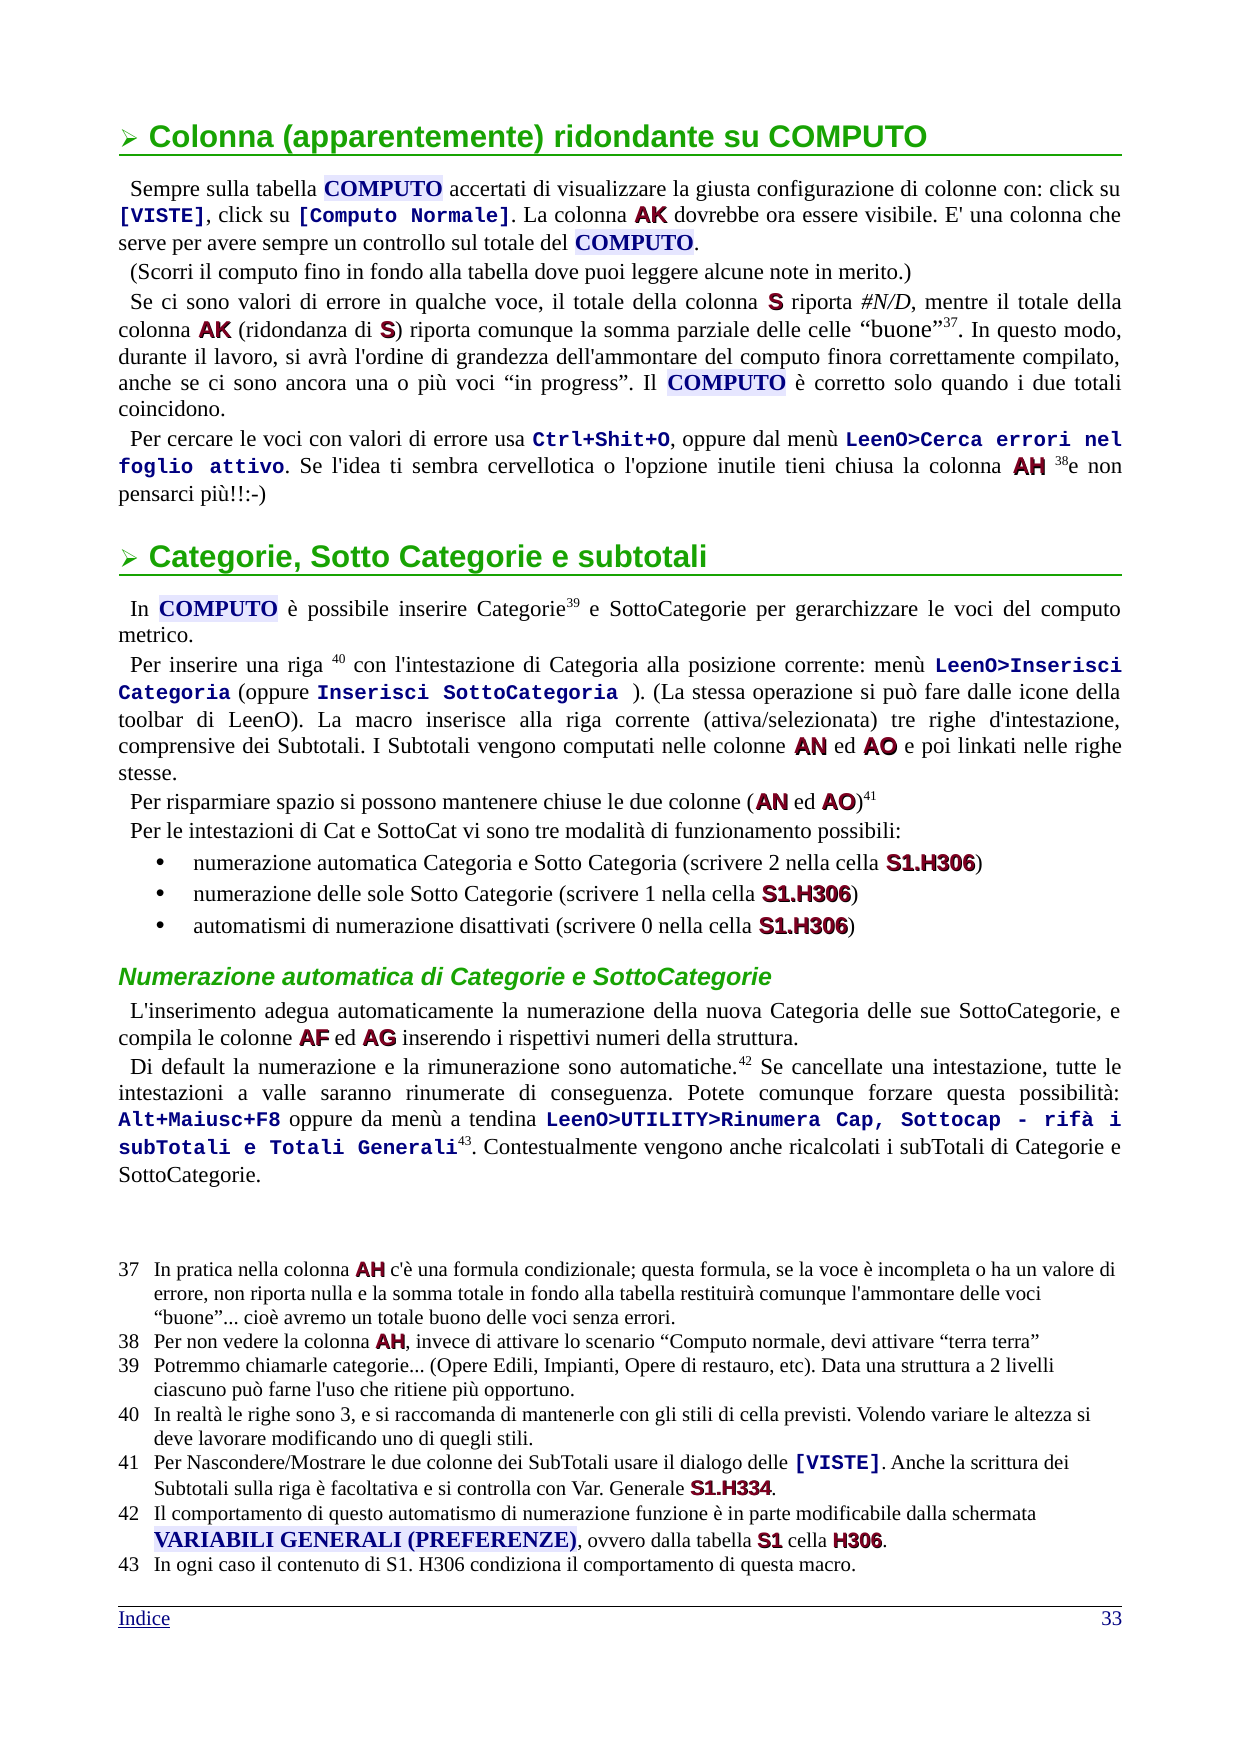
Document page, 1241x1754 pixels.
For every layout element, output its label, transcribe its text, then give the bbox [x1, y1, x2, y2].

list numerazione delle sole Sotto Categorie (scrivere 1 nella cella S1.H306) [156, 878, 1122, 907]
text Sempre sulla tabella COMPUTO accertati di visualizzare la giusta configurazione di colonne con: click su [VISTE], click su [Computo Normale]. La colonna AK dovrebbe ora essere visibile. E' una colonna che serve per avere sempre un controllo sul totale del COMPUTO. [118, 175, 1122, 255]
text Per Nascondere/Mostrare le due colonne dei SubTotali usare il dialogo delle [VISTE]. Anche la scrittura dei Subtotali sulla riga è facoltativa e si controlla con Var. Generale S1.H334. [118, 1449, 1122, 1499]
text Potremmo chiamarle categorie... (Opere Edili, Impianti, Opere di restauro, etc). Data una struttura a 2 livelli ciascuno può farne l'uso che ritiene più opportuno. [118, 1353, 1122, 1401]
text Il comportamento di questo automatismo di numerazione funzione è in parte modificabile dalla schermata VARIABILI GENERALI (PREFERENZE), ovvero dalla tabella S1 cella H306. [118, 1499, 1122, 1552]
text In COMPUTO è possibile inserire Categorie e SottoCategorie per gerarchizzare le voci del computo metrico. [118, 595, 1122, 648]
text Per risparmiare spazio si possono mantenere chiuse le due colonne (AN ed AO) [118, 788, 1122, 814]
text L'inserimento adegua automaticamente la numerazione della nuova Categoria delle sue SottoCategorie, e compila le colonne AF ed AG inserendo i rispettivi numeri della struttura. [118, 997, 1122, 1050]
text Per inserire una riga con l'intestazione di Categoria alla posizione corrente: menù LeenO>Inserisci Categoria (oppure Inserisci SottoCategoria ). (La stessa operazione si può fare dalle icone della toolbar di LeenO). La macro inserisce alla riga corrente (attiva/selezionata) tre righe d'intestazione, comprensive dei Subtotali. I Subtotali vengono computati nelle colonne AN ed AO e poi linkati nelle righe stesse. [118, 651, 1122, 785]
text Per le intestazioni di Cat e SottoCat vi sono tre modalità di funzionamento possibili: [118, 817, 1122, 844]
text Per non vedere la colonna AH, invece di attivare lo scenario “Computo normale, devi attivare “terra terra” [118, 1329, 1122, 1353]
list numerazione automatica Categoria e Sotto Categoria (scrivere 2 nella cella S1.H306) [156, 847, 1122, 876]
text Se ci sono valori di errore in qualche voce, il totale della colonna S riporta #N/D, mentre il totale della colonna AK (ridondanza di S) riporta comunque la somma parziale delle celle “buone”. In questo modo, durante il lavoro, si avrà l'ordine di grandezza dell'ammontare del computo finora correttamente compilato, anche se ci sono ancora una o più voci “in progress”. Il COMPUTO è corretto solo quando i due totali coincidono. [118, 288, 1122, 422]
subtitle Colonna (apparentemente) ridondante su COMPUTO [119, 118, 1122, 154]
text Per cercare le voci con valori di errore usa Ctrl+Shit+O, oppure dal menù LeenO>Cerca errori nel foglio attivo. Se l'idea ti sembra cervellotica o l'opzione inutile tieni chiusa la colonna AH e non pensarci più!!:-) [118, 425, 1122, 506]
text In pratica nella colonna AH c'è una formula condizionale; questa formula, se la voce è incompleta o ha un valore di errore, non riporta nulla e la somma totale in fondo alla tabella restituirà comunque l'ammontare delle voci “buone”... cioè avremo un totale buono delle voci senza errori. [118, 1257, 1122, 1329]
text In realtà le righe sono 3, e si raccomanda di mantenerle con gli stili di cella previsti. Volendo variare le altezza si deve lavorare modificando uno di quegli stili. [118, 1401, 1122, 1449]
subtitle Numerazione automatica di Categorie e SottoCategorie [118, 962, 1122, 991]
subtitle Categorie, Sotto Categorie e subtotali [119, 538, 1122, 574]
text Di default la numerazione e la rimunerazione sono automatiche. Se cancellate una intestazione, tutte le intestazioni a valle saranno rinumerate di conseguenza. Potete comunque forzare questa possibilità: Alt+Maiusc+F8 oppure da menù a tendina LeenO>UTILITY>Rinumera Cap, Sottocap - rifà i subTotali e Totali Generali. Contestualmente vengono anche ricalcolati i subTotali di Categorie e SottoCategorie. [118, 1053, 1122, 1187]
text In ogni caso il contenuto di S1. H306 condiziona il comportamento di questa macro. [118, 1552, 1122, 1576]
text (Scorri il computo fino in fondo alla tabella dove puoi leggere alcune note in merito.) [118, 258, 1122, 285]
list automatismi di numerazione disattivati (scrivere 0 nella cella S1.H306) [156, 910, 1122, 939]
